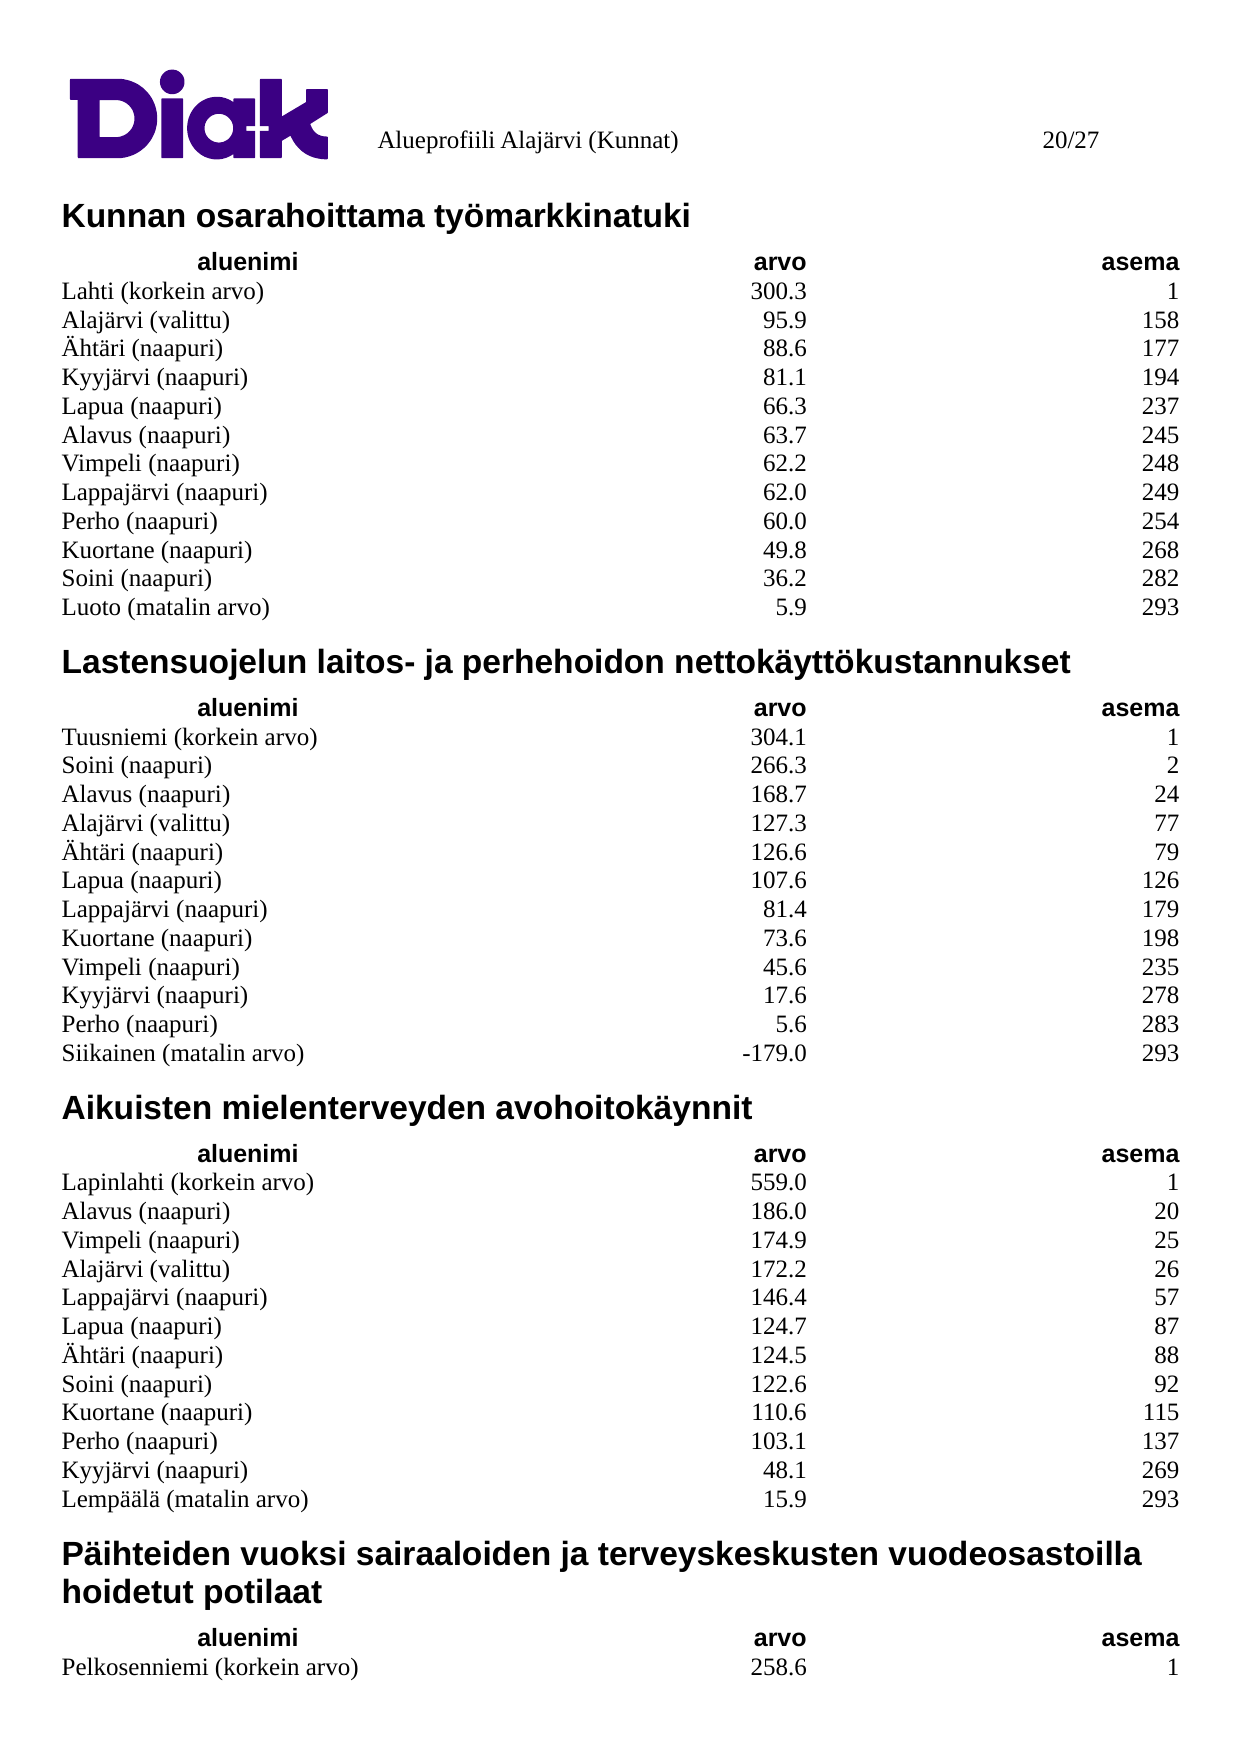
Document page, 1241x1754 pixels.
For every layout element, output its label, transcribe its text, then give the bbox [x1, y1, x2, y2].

table_cell 88 [806, 1340, 1179, 1369]
table_cell 304.1 [434, 722, 806, 751]
table_cell Pelkosenniemi (korkein arvo) [61, 1652, 434, 1681]
table_cell 5.6 [434, 1009, 806, 1038]
subtitle Kunnan osarahoittama työmarkkinatuki [61, 196, 1179, 235]
table_cell -179.0 [434, 1038, 806, 1067]
table_cell 278 [806, 981, 1179, 1009]
table_cell 5.9 [434, 592, 806, 621]
table_cell 258.6 [434, 1652, 806, 1681]
table_cell 137 [806, 1426, 1179, 1455]
table_cell Vimpeli (naapuri) [61, 449, 434, 477]
table_cell 559.0 [434, 1168, 806, 1196]
table_cell Kyyjärvi (naapuri) [61, 981, 434, 1009]
table_cell 103.1 [434, 1426, 806, 1455]
table_cell Alavus (naapuri) [61, 779, 434, 808]
table_cell 115 [806, 1398, 1179, 1426]
table_cell 95.9 [434, 305, 806, 333]
table_cell Siikainen (matalin arvo) [61, 1038, 434, 1067]
table_cell 268 [806, 535, 1179, 563]
table_cell 66.3 [434, 391, 806, 420]
table_cell Alajärvi (valittu) [61, 1254, 434, 1282]
table_cell Alajärvi (valittu) [61, 305, 434, 333]
table_cell 49.8 [434, 535, 806, 563]
table_cell 1 [806, 1652, 1179, 1681]
table_cell 293 [806, 592, 1179, 621]
table_cell 110.6 [434, 1398, 806, 1426]
table_cell Perho (naapuri) [61, 1426, 434, 1455]
table_cell Vimpeli (naapuri) [61, 1225, 434, 1254]
table_cell 17.6 [434, 981, 806, 1009]
table_cell 235 [806, 952, 1179, 981]
table_header asema [806, 1139, 1179, 1167]
table_cell 283 [806, 1009, 1179, 1038]
table_cell Lappajärvi (naapuri) [61, 894, 434, 923]
table_cell 254 [806, 506, 1179, 535]
table_cell 266.3 [434, 751, 806, 779]
table_cell 60.0 [434, 506, 806, 535]
table_cell 245 [806, 420, 1179, 448]
table_cell 122.6 [434, 1369, 806, 1397]
table_cell 168.7 [434, 779, 806, 808]
table_cell Lappajärvi (naapuri) [61, 1283, 434, 1311]
table_cell 146.4 [434, 1283, 806, 1311]
table_cell Kyyjärvi (naapuri) [61, 362, 434, 391]
table_cell Lapua (naapuri) [61, 391, 434, 420]
table_cell Kuortane (naapuri) [61, 535, 434, 563]
table_cell 194 [806, 362, 1179, 391]
table_cell Soini (naapuri) [61, 1369, 434, 1397]
table_cell 282 [806, 564, 1179, 592]
table_cell 1 [806, 1168, 1179, 1196]
subtitle Lastensuojelun laitos- ja perhehoidon nettokäyttökustannukset [61, 642, 1179, 681]
table_cell 174.9 [434, 1225, 806, 1254]
table_cell 36.2 [434, 564, 806, 592]
table_cell Ähtäri (naapuri) [61, 1340, 434, 1369]
table_cell 179 [806, 894, 1179, 923]
table_cell 198 [806, 923, 1179, 952]
table_cell 124.7 [434, 1311, 806, 1340]
table_cell 1 [806, 276, 1179, 305]
table_cell 57 [806, 1283, 1179, 1311]
table_cell 48.1 [434, 1455, 806, 1484]
table_cell Perho (naapuri) [61, 1009, 434, 1038]
table_cell Ähtäri (naapuri) [61, 334, 434, 362]
table_cell Vimpeli (naapuri) [61, 952, 434, 981]
subtitle Aikuisten mielenterveyden avohoitokäynnit [61, 1088, 1179, 1126]
table_header aluenimi [61, 1139, 434, 1167]
table_cell Lappajärvi (naapuri) [61, 477, 434, 506]
table_cell 1 [806, 722, 1179, 751]
table_cell 237 [806, 391, 1179, 420]
table_cell Luoto (matalin arvo) [61, 592, 434, 621]
table_header arvo [434, 693, 806, 722]
table_cell Lapua (naapuri) [61, 1311, 434, 1340]
table_cell 186.0 [434, 1196, 806, 1225]
table_cell Kuortane (naapuri) [61, 923, 434, 952]
table_cell 77 [806, 808, 1179, 837]
table_cell 26 [806, 1254, 1179, 1282]
table_cell 158 [806, 305, 1179, 333]
table_cell 127.3 [434, 808, 806, 837]
table_cell 20 [806, 1196, 1179, 1225]
table_cell 45.6 [434, 952, 806, 981]
table_cell 79 [806, 837, 1179, 866]
table_cell 126 [806, 866, 1179, 894]
table_cell 172.2 [434, 1254, 806, 1282]
table_cell 107.6 [434, 866, 806, 894]
table_cell 25 [806, 1225, 1179, 1254]
table_cell 300.3 [434, 276, 806, 305]
table_cell Lahti (korkein arvo) [61, 276, 434, 305]
table_header asema [806, 1623, 1179, 1652]
table_cell Tuusniemi (korkein arvo) [61, 722, 434, 751]
table_cell Alajärvi (valittu) [61, 808, 434, 837]
table_cell Lapua (naapuri) [61, 866, 434, 894]
table_cell 24 [806, 779, 1179, 808]
table_cell 81.4 [434, 894, 806, 923]
table_cell 177 [806, 334, 1179, 362]
table_cell Kuortane (naapuri) [61, 1398, 434, 1426]
table_cell 88.6 [434, 334, 806, 362]
table_header arvo [434, 1139, 806, 1167]
table_cell 63.7 [434, 420, 806, 448]
table_cell 62.2 [434, 449, 806, 477]
table_cell 87 [806, 1311, 1179, 1340]
table_cell 126.6 [434, 837, 806, 866]
subtitle Päihteiden vuoksi sairaaloiden ja terveyskeskusten vuodeosastoilla hoidetut potilaat [61, 1533, 1179, 1611]
table_header arvo [434, 247, 806, 276]
table_cell 248 [806, 449, 1179, 477]
table_cell Perho (naapuri) [61, 506, 434, 535]
table_cell 124.5 [434, 1340, 806, 1369]
table_cell Kyyjärvi (naapuri) [61, 1455, 434, 1484]
table_cell 2 [806, 751, 1179, 779]
table_header arvo [434, 1623, 806, 1652]
table_cell Lapinlahti (korkein arvo) [61, 1168, 434, 1196]
table_cell Soini (naapuri) [61, 564, 434, 592]
table_cell 249 [806, 477, 1179, 506]
table_cell 269 [806, 1455, 1179, 1484]
table_header aluenimi [61, 1623, 434, 1652]
table_header aluenimi [61, 693, 434, 722]
table_header aluenimi [61, 247, 434, 276]
table_header asema [806, 693, 1179, 722]
table_cell Lempäälä (matalin arvo) [61, 1484, 434, 1512]
table_cell 73.6 [434, 923, 806, 952]
table_cell 92 [806, 1369, 1179, 1397]
table_cell Ähtäri (naapuri) [61, 837, 434, 866]
table_cell Soini (naapuri) [61, 751, 434, 779]
table_cell 293 [806, 1038, 1179, 1067]
table_cell 15.9 [434, 1484, 806, 1512]
table_cell 62.0 [434, 477, 806, 506]
table_cell 81.1 [434, 362, 806, 391]
table_cell 293 [806, 1484, 1179, 1512]
table_cell Alavus (naapuri) [61, 420, 434, 448]
table_cell Alavus (naapuri) [61, 1196, 434, 1225]
table_header asema [806, 247, 1179, 276]
